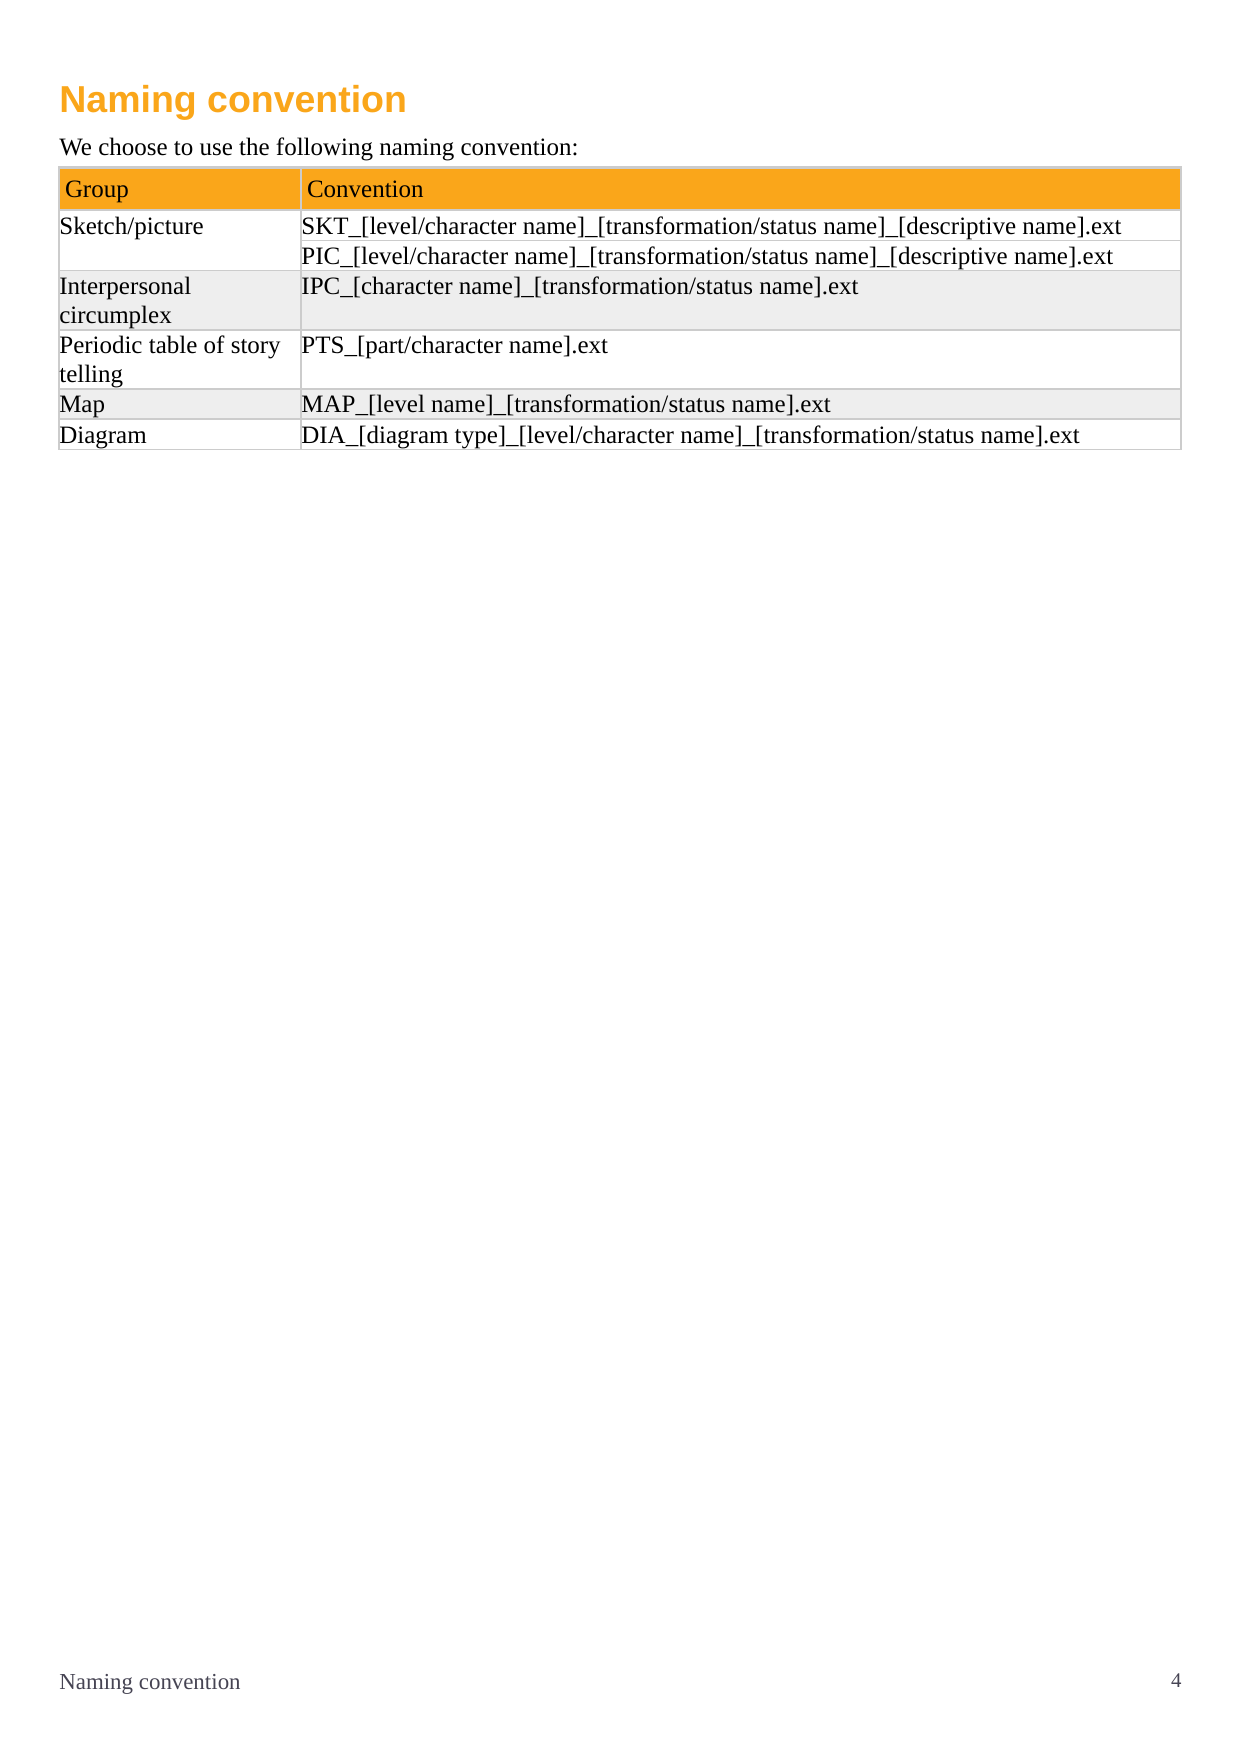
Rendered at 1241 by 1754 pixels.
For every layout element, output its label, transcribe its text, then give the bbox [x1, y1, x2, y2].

table_cell SKT_[level/character name]_[transformation/status name]_[descriptive name].ext [302, 211, 1180, 239]
text We choose to use the following naming convention: [59, 132, 1181, 160]
table_cell MAP_[level name]_[transformation/status name].ext [302, 390, 1180, 418]
table_cell PIC_[level/character name]_[transformation/status name]_[descriptive name].ext [302, 241, 1180, 270]
table_header Convention [302, 169, 1180, 209]
table_cell Periodic table of story telling [60, 331, 300, 388]
table_cell Interpersonal circumplex [60, 271, 300, 329]
table_cell IPC_[character name]_[transformation/status name].ext [302, 271, 1180, 329]
table_cell Map [60, 390, 300, 418]
table_header Group [60, 169, 300, 209]
table_cell Sketch/picture [60, 211, 300, 270]
table_cell Diagram [60, 420, 300, 448]
table_cell DIA_[diagram type]_[level/character name]_[transformation/status name].ext [302, 420, 1180, 448]
table_cell PTS_[part/character name].ext [302, 331, 1180, 388]
subtitle Naming convention [59, 77, 1181, 120]
